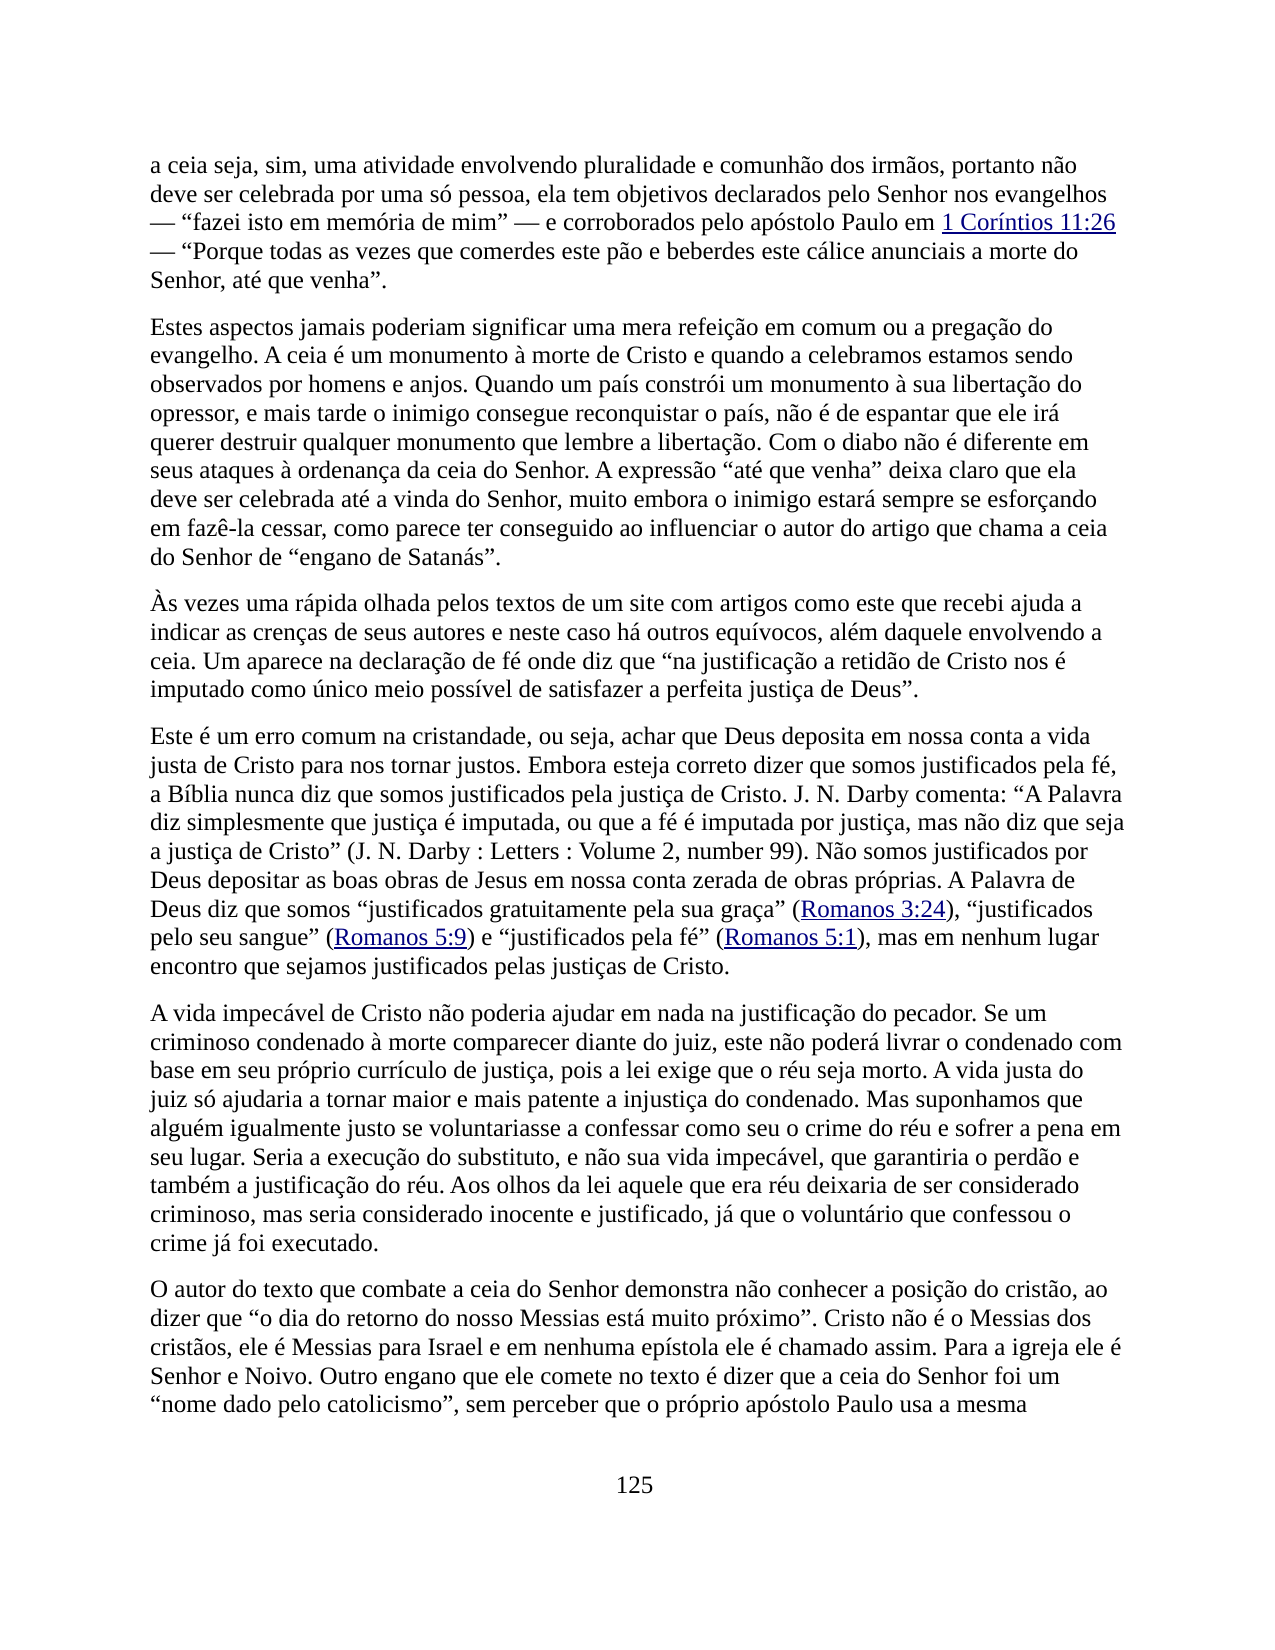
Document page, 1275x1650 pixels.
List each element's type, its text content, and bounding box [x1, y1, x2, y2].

text O autor do texto que combate a ceia do Senhor demonstra não conhecer a posição do cristão, ao dizer que “o dia do retorno do nosso Messias está muito próximo”. Cristo não é o Messias dos cristãos, ele é Messias para Israel e em nenhuma epístola ele é chamado assim. Para a igreja ele é Senhor e Noivo. Outro engano que ele comete no texto é dizer que a ceia do Senhor foi um “nome dado pelo catolicismo”, sem perceber que o próprio apóstolo Paulo usa a mesma [150, 1274, 1125, 1418]
text a ceia seja, sim, uma atividade envolvendo pluralidade e comunhão dos irmãos, portanto não deve ser celebrada por uma só pessoa, ela tem objetivos declarados pelo Senhor nos evangelhos — “fazei isto em memória de mim” — e corroborados pelo apóstolo Paulo em 1 Coríntios 11:26 — “Porque todas as vezes que comerdes este pão e beberdes este cálice anunciais a morte do Senhor, até que venha”. [150, 150, 1125, 294]
text Este é um erro comum na cristandade, ou seja, achar que Deus deposita em nossa conta a vida justa de Cristo para nos tornar justos. Embora esteja correto dizer que somos justificados pela fé, a Bíblia nunca diz que somos justificados pela justiça de Cristo. J. N. Darby comenta: “A Palavra diz simplesmente que justiça é imputada, ou que a fé é imputada por justiça, mas não diz que seja a justiça de Cristo” (J. N. Darby : Letters : Volume 2, number 99). Não somos justificados por Deus depositar as boas obras de Jesus em nossa conta zerada de obras próprias. A Palavra de Deus diz que somos “justificados gratuitamente pela sua graça” (Romanos 3:24), “justificados pelo seu sangue” (Romanos 5:9) e “justificados pela fé” (Romanos 5:1), mas em nenhum lugar encontro que sejamos justificados pelas justiças de Cristo. [150, 721, 1125, 980]
text Estes aspectos jamais poderiam significar uma mera refeição em comum ou a pregação do evangelho. A ceia é um monumento à morte de Cristo e quando a celebramos estamos sendo observados por homens e anjos. Quando um país constrói um monumento à sua libertação do opressor, e mais tarde o inimigo consegue reconquistar o país, não é de espantar que ele irá querer destruir qualquer monumento que lembre a libertação. Com o diabo não é diferente em seus ataques à ordenança da ceia do Senhor. A expressão “até que venha” deixa claro que ela deve ser celebrada até a vinda do Senhor, muito embora o inimigo estará sempre se esforçando em fazê-la cessar, como parece ter conseguido ao influenciar o autor do artigo que chama a ceia do Senhor de “engano de Satanás”. [150, 312, 1125, 570]
text A vida impecável de Cristo não poderia ajudar em nada na justificação do pecador. Se um criminoso condenado à morte comparecer diante do juiz, este não poderá livrar o condenado com base em seu próprio currículo de justiça, pois a lei exige que o réu seja morto. A vida justa do juiz só ajudaria a tornar maior e mais patente a injustiça do condenado. Mas suponhamos que alguém igualmente justo se voluntariasse a confessar como seu o crime do réu e sofrer a pena em seu lugar. Seria a execução do substituto, e não sua vida impecável, que garantiria o perdão e também a justificação do réu. Aos olhos da lei aquele que era réu deixaria de ser considerado criminoso, mas seria considerado inocente e justificado, já que o voluntário que confessou o crime já foi executado. [150, 998, 1125, 1257]
text Às vezes uma rápida olhada pelos textos de um site com artigos como este que recebi ajuda a indicar as crenças de seus autores e neste caso há outros equívocos, além daquele envolvendo a ceia. Um aparece na declaração de fé onde diz que “na justificação a retidão de Cristo nos é imputado como único meio possível de satisfazer a perfeita justiça de Deus”. [150, 588, 1125, 703]
